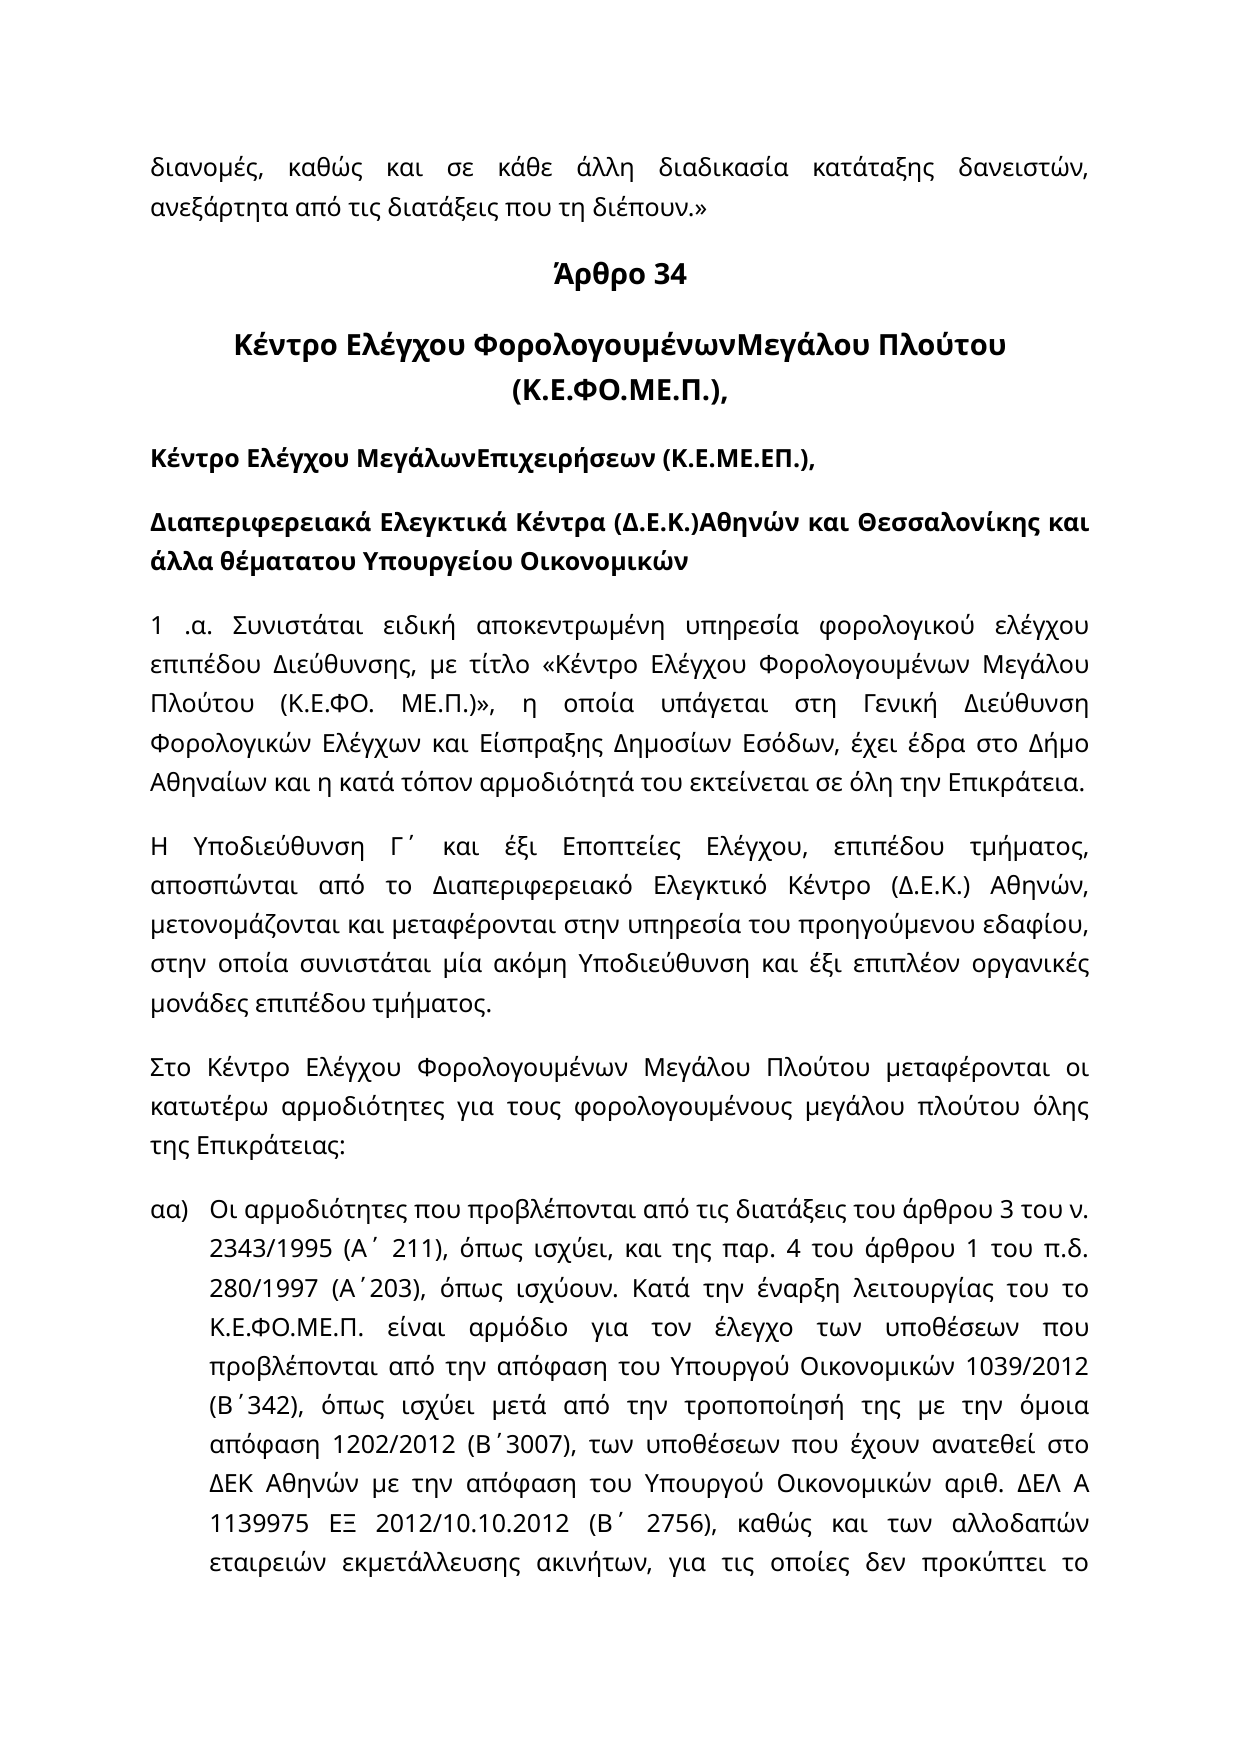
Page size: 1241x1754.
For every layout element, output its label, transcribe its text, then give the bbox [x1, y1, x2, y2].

subtitle Άρθρο 34 [150, 253, 1090, 293]
text Στο Κέντρο Ελέγχου Φορολογουμένων Μεγάλου Πλούτου μεταφέρονται οι κατωτέρω αρμοδιότητες για τους φορολογουμένους μεγάλου πλούτου όλης της Επικράτειας: [150, 1049, 1090, 1162]
text Διαπεριφερειακά Ελεγκτικά Κέντρα (Δ.Ε.Κ.)Αθηνών και Θεσσαλονίκης και άλλα θέματατου Υπουργείου Οικονομικών [150, 504, 1090, 578]
text διανομές, καθώς και σε κάθε άλλη διαδικασία κατάταξης δανειστών, ανεξάρτητα από τις διατάξεις που τη διέπουν.» [150, 150, 1090, 223]
text 1 .α. Συνιστάται ειδική αποκεντρωμένη υπηρεσία φορολογικού ελέγχου επιπέδου Διεύθυνσης, με τίτλο «Κέντρο Ελέγχου Φορολογουμένων Μεγάλου Πλούτου (Κ.Ε.ΦΟ. ΜΕ.Π.)», η οποία υπάγεται στη Γενική Διεύθυνση Φορολογικών Ελέγχων και Είσπραξης Δημοσίων Εσόδων, έχει έδρα στο Δήμο Αθηναίων και η κατά τόπον αρμοδιότητά του εκτείνεται σε όλη την Επικράτεια. [150, 608, 1090, 798]
text Κέντρο Ελέγχου ΜεγάλωνΕπιχειρήσεων (Κ.Ε.ΜΕ.ΕΠ.), [150, 440, 1090, 474]
text Η Υποδιεύθυνση Γ΄ και έξι Εποπτείες Ελέγχου, επιπέδου τμήματος, αποσπώνται από το Διαπεριφερειακό Ελεγκτικό Κέντρο (Δ.Ε.Κ.) Αθηνών, μετονομάζονται και μεταφέρονται στην υπηρεσία του προηγούμενου εδαφίου, στην οποία συνιστάται μία ακόμη Υποδιεύθυνση και έξι επιπλέον οργανικές μονάδες επιπέδου τμήματος. [150, 828, 1090, 1019]
list αα) Οι αρμοδιότητες που προβλέπονται από τις διατάξεις του άρθρου 3 του ν. 2343/1995 (Α΄ 211), όπως ισχύει, και της παρ. 4 του άρθρου 1 του π.δ. 280/1997 (Α΄203), όπως ισχύουν. Κατά την έναρξη λειτουργίας του το Κ.Ε.ΦΟ.ΜΕ.Π. είναι αρμόδιο για τον έλεγχο των υποθέσεων που προβλέπονται από την απόφαση του Υπουργού Οικονομικών 1039/2012 (Β΄342), όπως ισχύει μετά από την τροποποίησή της με την όμοια απόφαση 1202/2012 (Β΄3007), των υποθέσεων που έχουν ανατεθεί στο ΔΕΚ Αθηνών με την απόφαση του Υπουργού Οικονομικών αριθ. ΔΕΛ Α 1139975 ΕΞ 2012/10.10.2012 (Β΄ 2756), καθώς και των αλλοδαπών εταιρειών εκμετάλλευσης ακινήτων, για τις οποίες δεν προκύπτει το [150, 1192, 1090, 1578]
subtitle Κέντρο Ελέγχου ΦορολογουμένωνΜεγάλου Πλούτου (Κ.Ε.ΦΟ.ΜΕ.Π.), [150, 324, 1090, 409]
